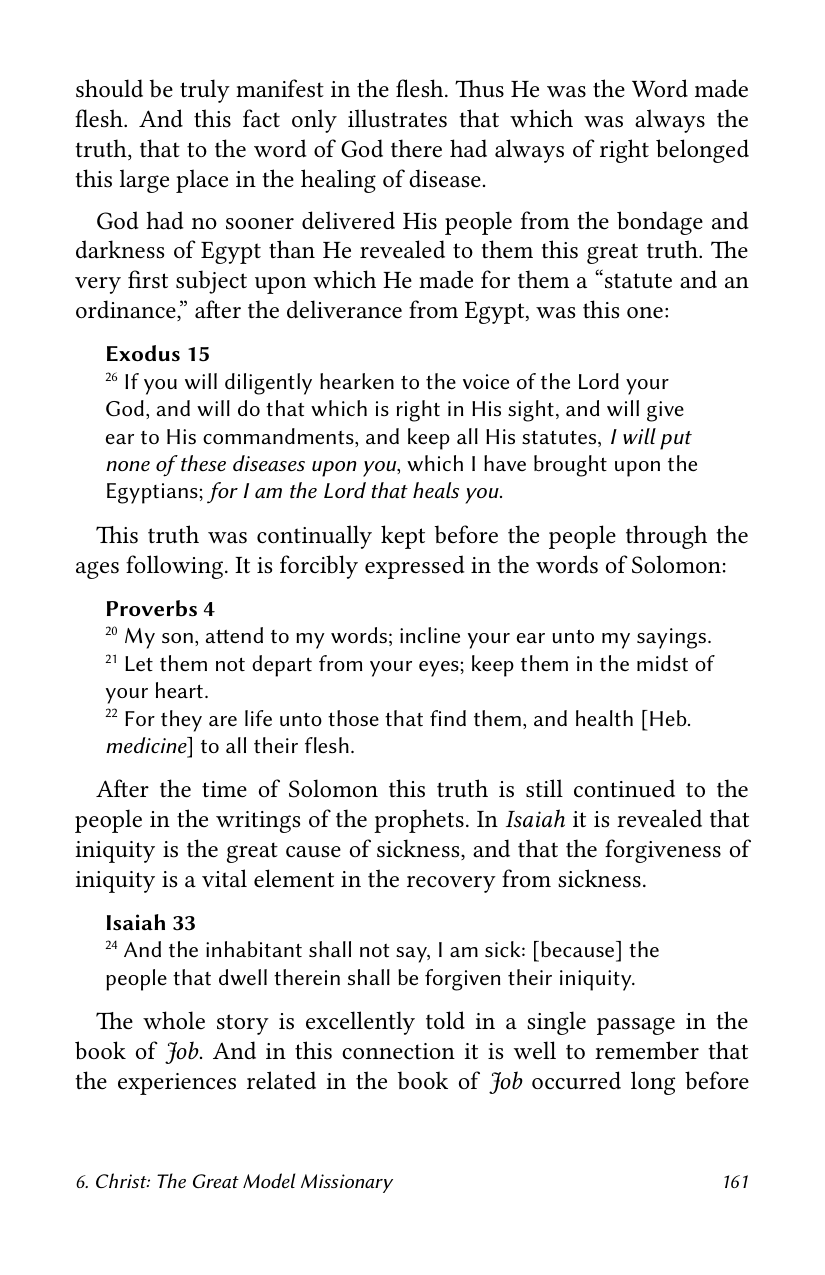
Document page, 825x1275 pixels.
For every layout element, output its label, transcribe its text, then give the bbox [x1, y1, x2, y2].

text Proverbs 4 [105, 596, 750, 622]
text 21 Let them not depart from your eyes; keep them in the midst of your heart. [105, 651, 720, 704]
text Isaiah 33 [105, 910, 750, 936]
text 20 My son, attend to my words; incline your ear unto my sayings. [105, 623, 720, 649]
text 26 If you will diligently hearken to the voice of the Lord your God, and will do that which is right in His sight, and will give ear to His commandments, and keep all His statutes, I will put none of these diseases upon you, which I have brought upon the Egyptians; for I am the Lord that heals you. [105, 369, 720, 504]
text After the time of Solomon this truth is still continued to the people in the writings of the prophets. In Isaiah it is revealed that iniquity is the great cause of sickness, and that the forgiveness of iniquity is a vital element in the recovery from sickness. [75, 775, 750, 893]
text God had no sooner delivered His people from the bondage and darkness of Egypt than He revealed to them this great truth. The very first subject upon which He made for them a “statute and an ordinance,” after the deliverance from Egypt, was this one: [75, 207, 750, 325]
text 24 And the inhabitant shall not say, I am sick: [because] the people that dwell therein shall be forgiven their iniquity. [105, 937, 720, 991]
text should be truly manifest in the flesh. Thus He was the Word made flesh. And this fact only illustrates that which was always the truth, that to the word of God there had always of right belonged this large place in the healing of disease. [75, 75, 750, 193]
text Exodus 15 [105, 341, 750, 367]
text The whole story is excellently told in a single passage in the book of Job. And in this connection it is well to remember that the experiences related in the book of Job occurred long before [75, 1007, 750, 1096]
text This truth was continually kept before the people through the ages following. It is forcibly expressed in the words of Solomon: [75, 521, 750, 579]
text 22 For they are life unto those that find them, and health [Heb. medicine] to all their flesh. [105, 705, 720, 759]
